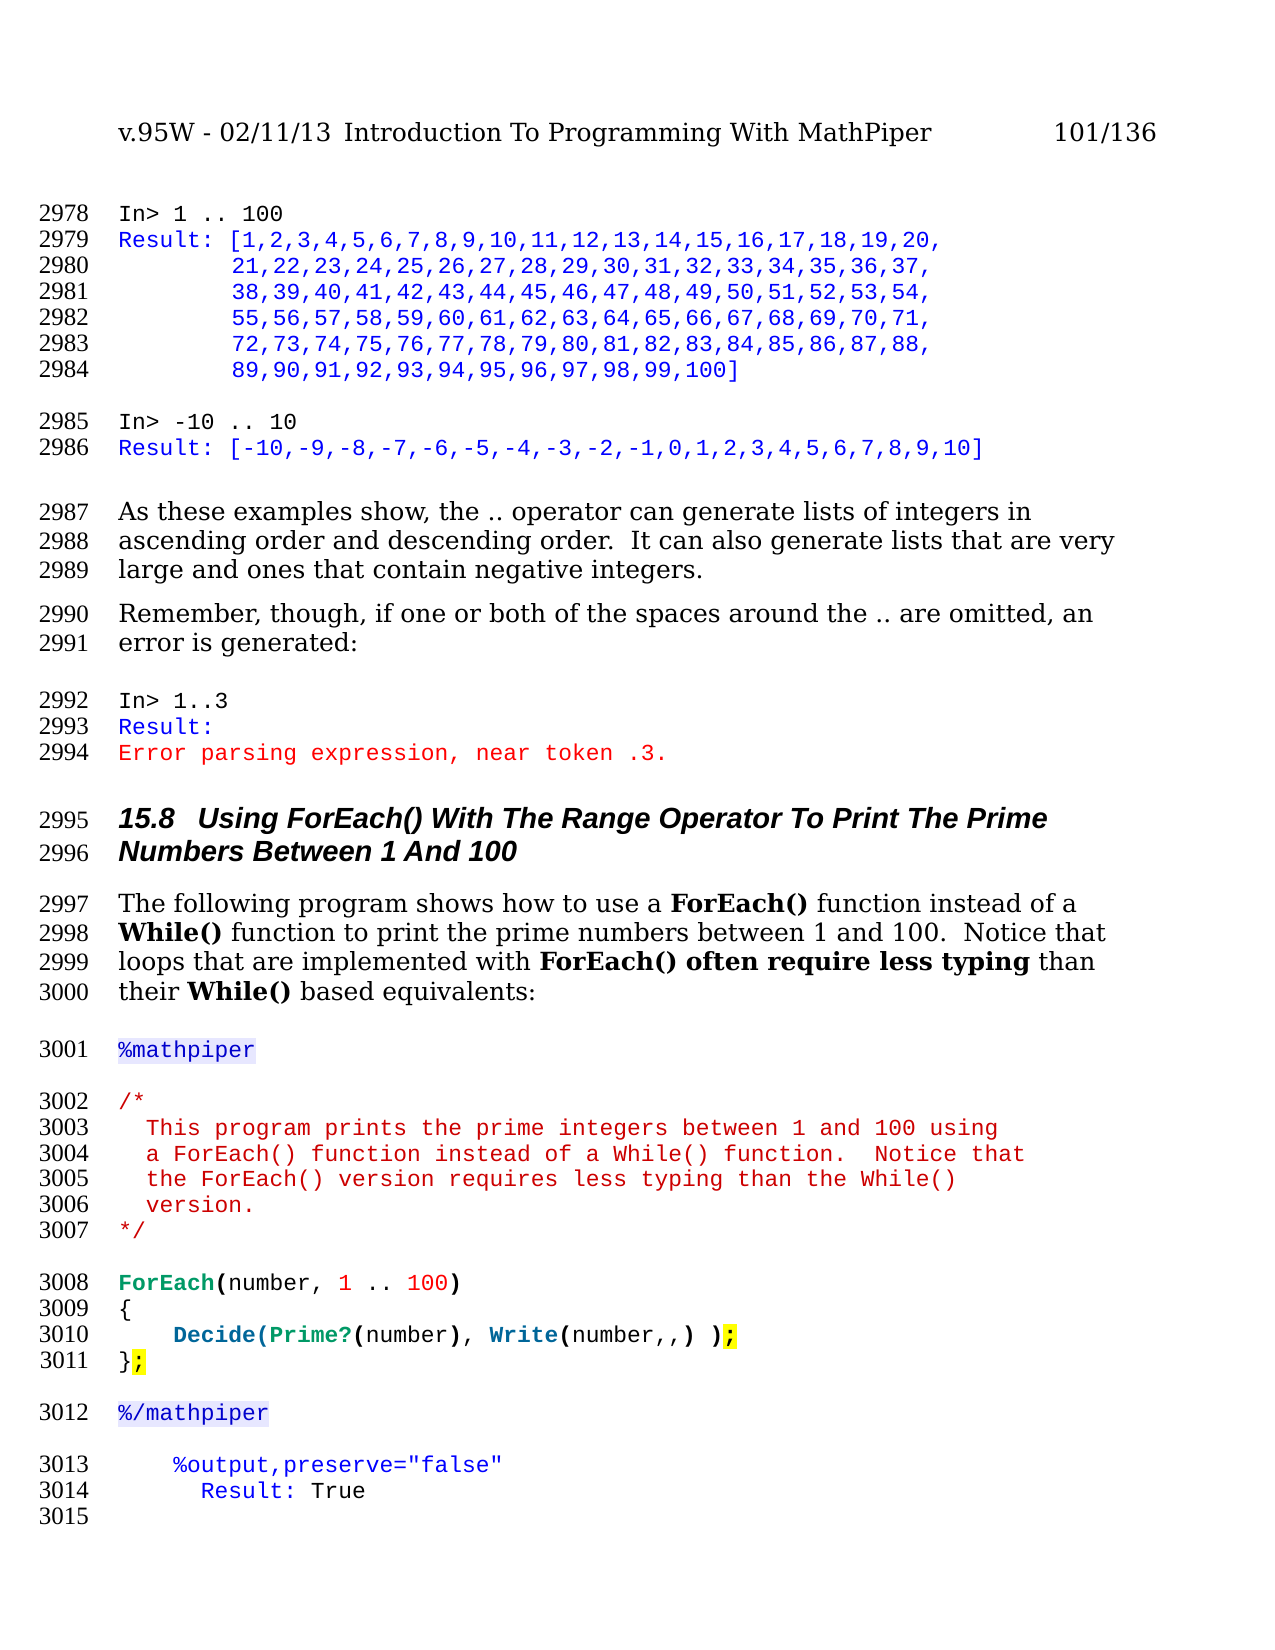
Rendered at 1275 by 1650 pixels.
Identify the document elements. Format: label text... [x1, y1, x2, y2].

text 72,73,74,75,76,77,78,79,80,81,82,83,84,85,86,87,88, [231, 332, 1157, 358]
text version. [118, 1194, 1157, 1220]
text 89,90,91,92,93,94,95,96,97,98,99,100] [231, 358, 1157, 384]
text */ [118, 1220, 1157, 1246]
text In> 1..3 [118, 690, 1157, 716]
text 55,56,57,58,59,60,61,62,63,64,65,66,67,68,69,70,71, [231, 306, 1157, 332]
subtitle Using ForEach() With The Range Operator To Print The Prime Numbers Between 1 And 100 [118, 801, 1157, 868]
text /* [118, 1090, 1157, 1116]
text Result: [118, 716, 1157, 742]
text Remember, though, if one or both of the spaces around the .. are omitted, an error is generated: [118, 599, 1157, 658]
text This program prints the prime integers between 1 and 100 using [118, 1116, 1157, 1142]
text a ForEach() function instead of a While() function. Notice that [118, 1142, 1157, 1168]
text The following program shows how to use a ForEach() function instead of a While() function to print the prime numbers between 1 and 100. Notice that loops that are implemented with ForEach() often require less typing than their While() based equivalents: [118, 889, 1157, 1006]
text As these examples show, the .. operator can generate lists of integers in ascending order and descending order. It can also generate lists that are very large and ones that contain negative integers. [118, 497, 1157, 584]
text ForEach(number, 1 .. 100) [118, 1272, 1157, 1297]
text 21,22,23,24,25,26,27,28,29,30,31,32,33,34,35,36,37, [231, 254, 1157, 281]
text %/mathpiper [118, 1401, 1157, 1427]
text Error parsing expression, near token .3. [118, 742, 1157, 768]
text %mathpiper [118, 1038, 1157, 1064]
text %output,preserve="false" [118, 1453, 1157, 1479]
text the ForEach() version requires less typing than the While() [118, 1168, 1157, 1194]
text Result: [-10,-9,-8,-7,-6,-5,-4,-3,-2,-1,0,1,2,3,4,5,6,7,8,9,10] [118, 436, 1157, 462]
text Result: [1,2,3,4,5,6,7,8,9,10,11,12,13,14,15,16,17,18,19,20, [118, 229, 1157, 254]
text In> 1 .. 100 [118, 203, 1157, 229]
text Result: True [118, 1479, 1157, 1505]
text Decide(Prime?(number), Write(number,,) ); [118, 1323, 1157, 1349]
text 38,39,40,41,42,43,44,45,46,47,48,49,50,51,52,53,54, [231, 281, 1157, 306]
text }; [118, 1349, 1157, 1375]
text In> -10 .. 10 [118, 410, 1157, 436]
text { [118, 1297, 1157, 1323]
